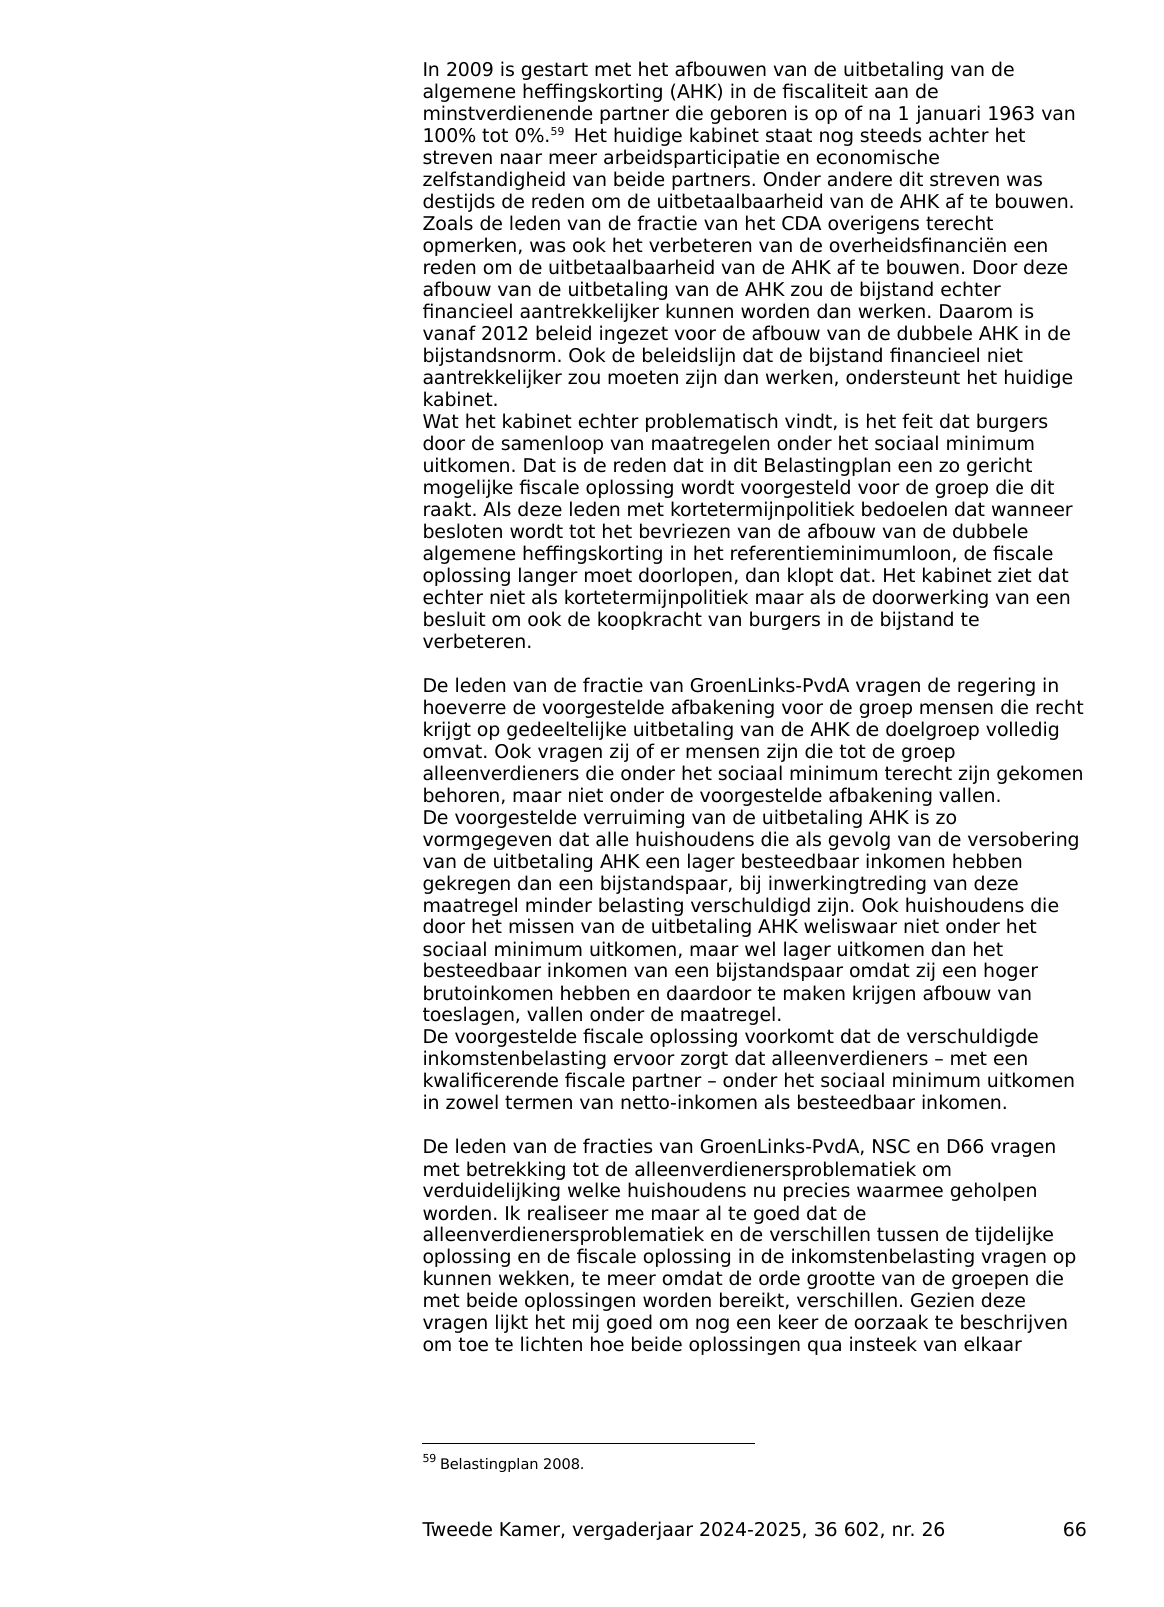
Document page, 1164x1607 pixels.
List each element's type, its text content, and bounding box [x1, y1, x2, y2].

text De leden van de fracties van GroenLinks-PvdA, NSC en D66 vragen met betrekking tot de alleenverdienersproblematiek om verduidelijking welke huishoudens nu precies waarmee geholpen worden. Ik realiseer me maar al te goed dat de alleenverdienersproblematiek en de verschillen tussen de tijdelijke oplossing en de fiscale oplossing in de inkomstenbelasting vragen op kunnen wekken, te meer omdat de orde grootte van de groepen die met beide oplossingen worden bereikt, verschillen. Gezien deze vragen lijkt het mij goed om nog een keer de oorzaak te beschrijven om toe te lichten hoe beide oplossingen qua insteek van elkaar [422, 1136, 1087, 1356]
text De voorgestelde verruiming van de uitbetaling AHK is zo vormgegeven dat alle huishoudens die als gevolg van de versobering van de uitbetaling AHK een lager besteedbaar inkomen hebben gekregen dan een bijstandspaar, bij inwerkingtreding van deze maatregel minder belasting verschuldigd zijn. Ook huishoudens die door het missen van de uitbetaling AHK weliswaar niet onder het sociaal minimum uitkomen, maar wel lager uitkomen dan het besteedbaar inkomen van een bijstandspaar omdat zij een hoger brutoinkomen hebben en daardoor te maken krijgen afbouw van toeslagen, vallen onder de maatregel. [422, 807, 1087, 1026]
text Belastingplan 2008. [422, 1452, 1087, 1474]
text Wat het kabinet echter problematisch vindt, is het feit dat burgers door de samenloop van maatregelen onder het sociaal minimum uitkomen. Dat is de reden dat in dit Belastingplan een zo gericht mogelijke fiscale oplossing wordt voorgesteld voor de groep die dit raakt. Als deze leden met kortetermijnpolitiek bedoelen dat wanneer besloten wordt tot het bevriezen van de afbouw van de dubbele algemene heffingskorting in het referentieminimumloon, de fiscale oplossing langer moet doorlopen, dan klopt dat. Het kabinet ziet dat echter niet als kortetermijnpolitiek maar als de doorwerking van een besluit om ook de koopkracht van burgers in de bijstand te verbeteren. [422, 411, 1087, 652]
text In 2009 is gestart met het afbouwen van de uitbetaling van de algemene heffingskorting (AHK) in de fiscaliteit aan de minstverdienende partner die geboren is op of na 1 januari 1963 van 100% tot 0%. Het huidige kabinet staat nog steeds achter het streven naar meer arbeidsparticipatie en economische zelfstandigheid van beide partners. Onder andere dit streven was destijds de reden om de uitbetaalbaarheid van de AHK af te bouwen. Zoals de leden van de fractie van het CDA overigens terecht opmerken, was ook het verbeteren van de overheidsfinanciën een reden om de uitbetaalbaarheid van de AHK af te bouwen. Door deze afbouw van de uitbetaling van de AHK zou de bijstand echter financieel aantrekkelijker kunnen worden dan werken. Daarom is vanaf 2012 beleid ingezet voor de afbouw van de dubbele AHK in de bijstandsnorm. Ook de beleidslijn dat de bijstand financieel niet aantrekkelijker zou moeten zijn dan werken, ondersteunt het huidige kabinet. [422, 59, 1087, 411]
text De leden van de fractie van GroenLinks-PvdA vragen de regering in hoeverre de voorgestelde afbakening voor de groep mensen die recht krijgt op gedeeltelijke uitbetaling van de AHK de doelgroep volledig omvat. Ook vragen zij of er mensen zijn die tot de groep alleenverdieners die onder het sociaal minimum terecht zijn gekomen behoren, maar niet onder de voorgestelde afbakening vallen. [422, 675, 1087, 807]
text De voorgestelde fiscale oplossing voorkomt dat de verschuldigde inkomstenbelasting ervoor zorgt dat alleenverdieners – met een kwalificerende fiscale partner – onder het sociaal minimum uitkomen in zowel termen van netto-inkomen als besteedbaar inkomen. [422, 1026, 1087, 1114]
